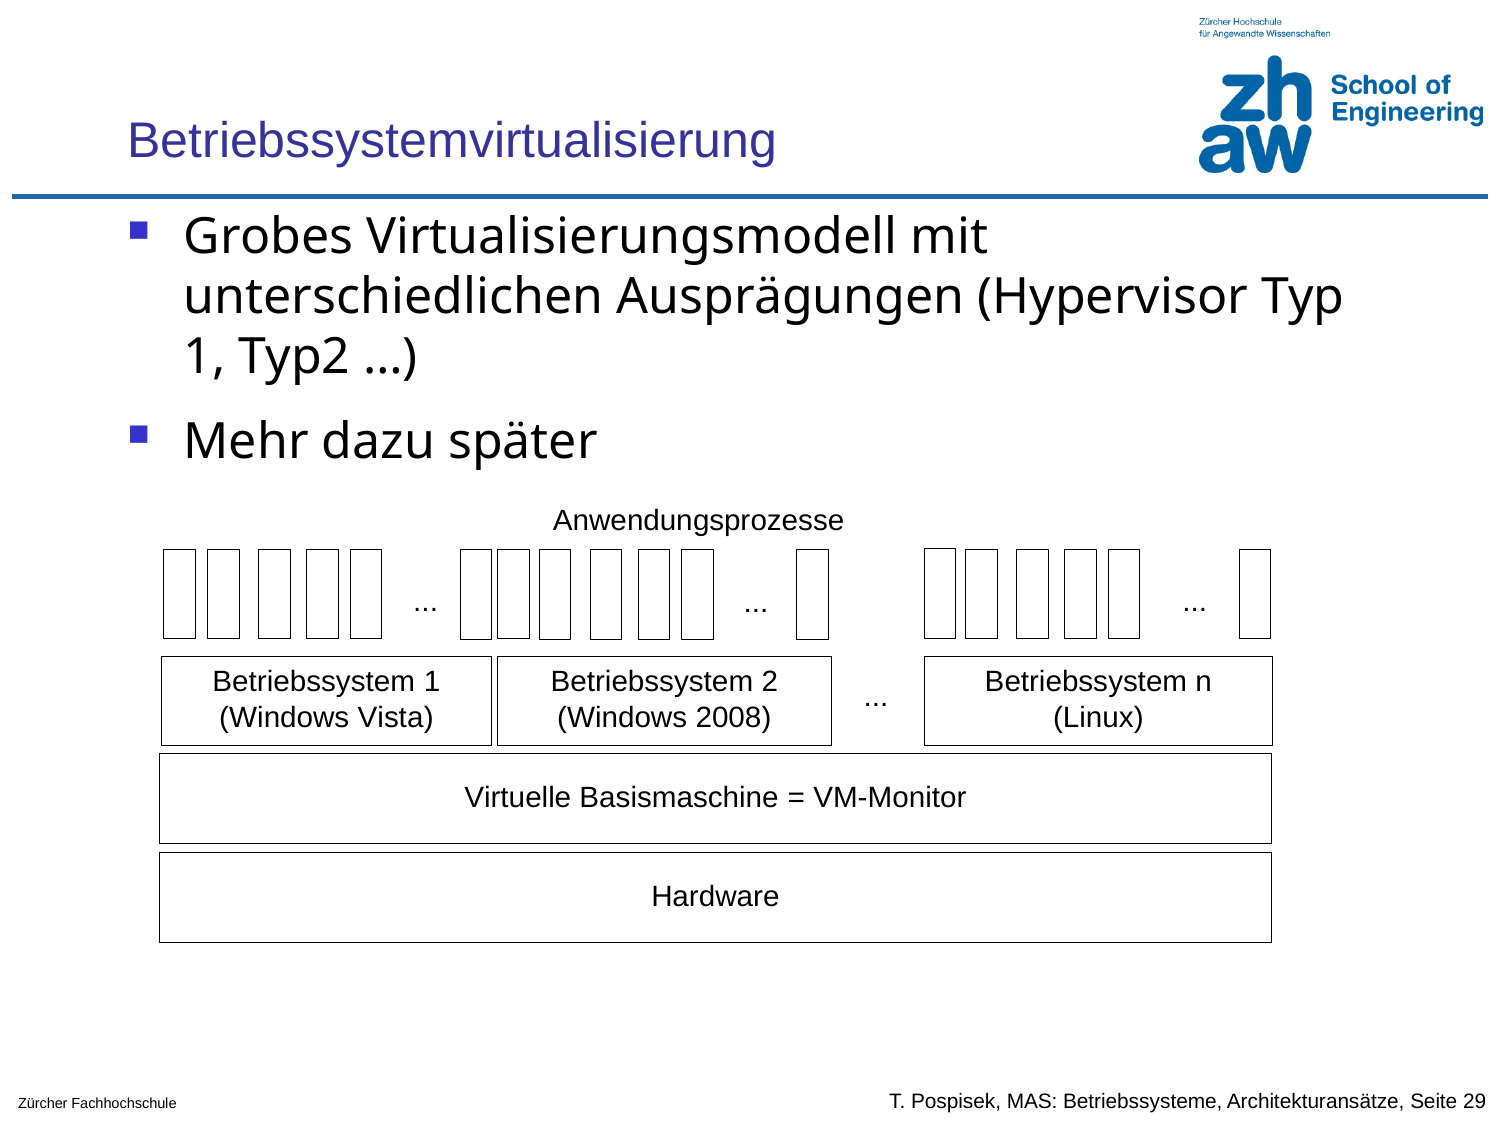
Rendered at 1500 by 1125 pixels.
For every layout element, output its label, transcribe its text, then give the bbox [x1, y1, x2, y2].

list Grobes Virtualisierungsmodell mit unterschiedlichen Ausprägungen (Hypervisor Typ 1, Typ2 …) Mehr dazu später [112, 196, 1388, 937]
picture [1199, 18, 1483, 173]
picture [156, 474, 1276, 945]
title Betriebssystemvirtualisierung [112, 50, 1391, 175]
